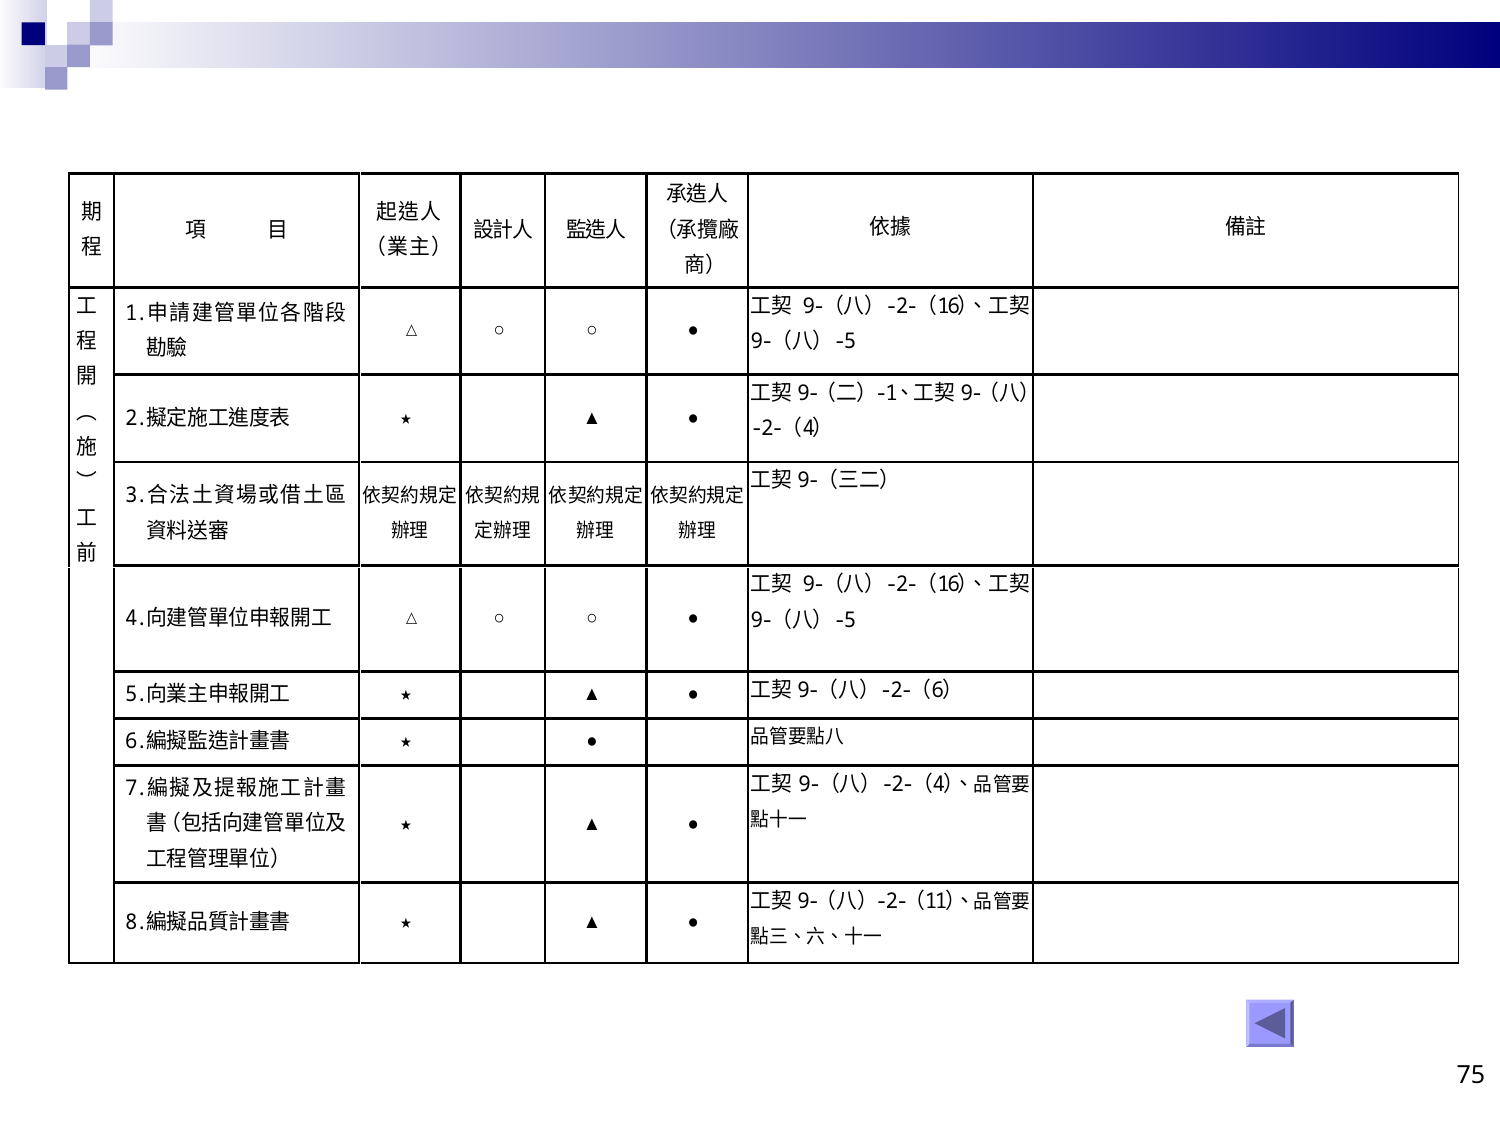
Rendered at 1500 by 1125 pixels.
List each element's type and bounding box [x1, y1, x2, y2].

text_box [1149, 1025, 1500, 1101]
text_box [1248, 999, 1294, 1047]
chart [65, 171, 1459, 965]
